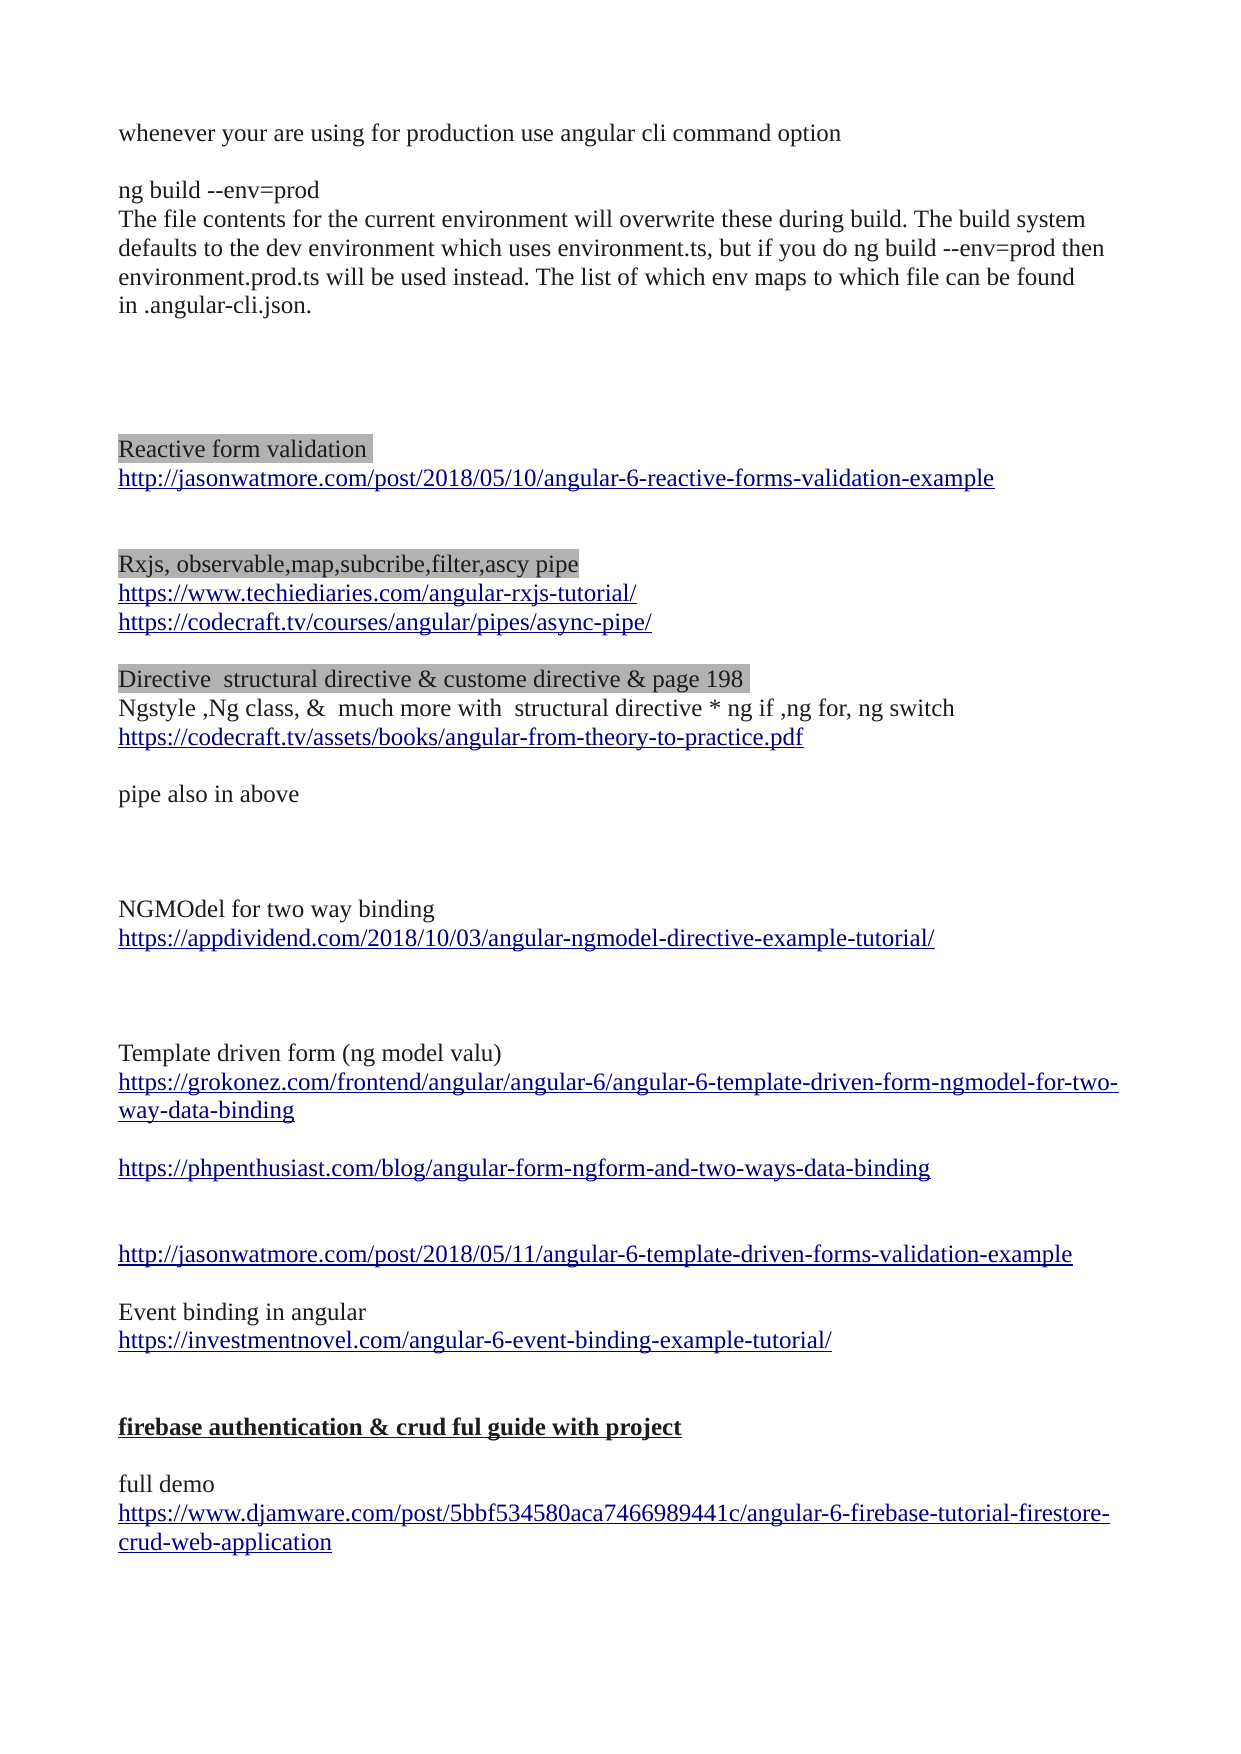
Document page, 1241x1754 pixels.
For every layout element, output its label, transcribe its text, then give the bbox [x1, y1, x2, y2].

text The file contents for the current environment will overwrite these during build. The build system defaults to the dev environment which uses environment.ts, but if you do ng build --env=prod then environment.prod.ts will be used instead. The list of which env maps to which file can be found in .angular-cli.json. [118, 204, 1122, 319]
text ng build --env=prod [118, 176, 1122, 204]
text Template driven form (ng model valu) [118, 1038, 1122, 1067]
text https://www.techiediaries.com/angular-rxjs-tutorial/ [118, 578, 1122, 607]
text Event binding in angular [118, 1297, 1122, 1326]
text whenever your are using for production use angular cli command option [118, 118, 1122, 147]
text https://appdividend.com/2018/10/03/angular-ngmodel-directive-example-tutorial/ [118, 923, 1122, 952]
text Directive structural directive & custome directive & page 198 [118, 664, 1122, 693]
text NGMOdel for two way binding [118, 894, 1122, 923]
text https://www.djamware.com/post/5bbf534580aca7466989441c/angular-6-firebase-tutorial-firestore-crud-web-application [118, 1498, 1122, 1556]
text http://jasonwatmore.com/post/2018/05/11/angular-6-template-driven-forms-validation-example [118, 1239, 1122, 1268]
text https://codecraft.tv/assets/books/angular-from-theory-to-practice.pdf [118, 722, 1122, 751]
text Rxjs, observable,map,subcribe,filter,ascy pipe [118, 549, 1122, 578]
text https://phpenthusiast.com/blog/angular-form-ngform-and-two-ways-data-binding [118, 1153, 1122, 1182]
text Ngstyle ,Ng class, & much more with structural directive * ng if ,ng for, ng switch [118, 693, 1122, 722]
text firebase authentication & crud ful guide with project [118, 1412, 1122, 1441]
text http://jasonwatmore.com/post/2018/05/10/angular-6-reactive-forms-validation-example [118, 463, 1122, 492]
text https://codecraft.tv/courses/angular/pipes/async-pipe/ [118, 607, 1122, 636]
text full demo [118, 1469, 1122, 1498]
text https://grokonez.com/frontend/angular/angular-6/angular-6-template-driven-form-ngmodel-for-two-way-data-binding [118, 1067, 1122, 1124]
text Reactive form validation [118, 434, 1122, 463]
text https://investmentnovel.com/angular-6-event-binding-example-tutorial/ [118, 1326, 1122, 1354]
text pipe also in above [118, 779, 1122, 808]
